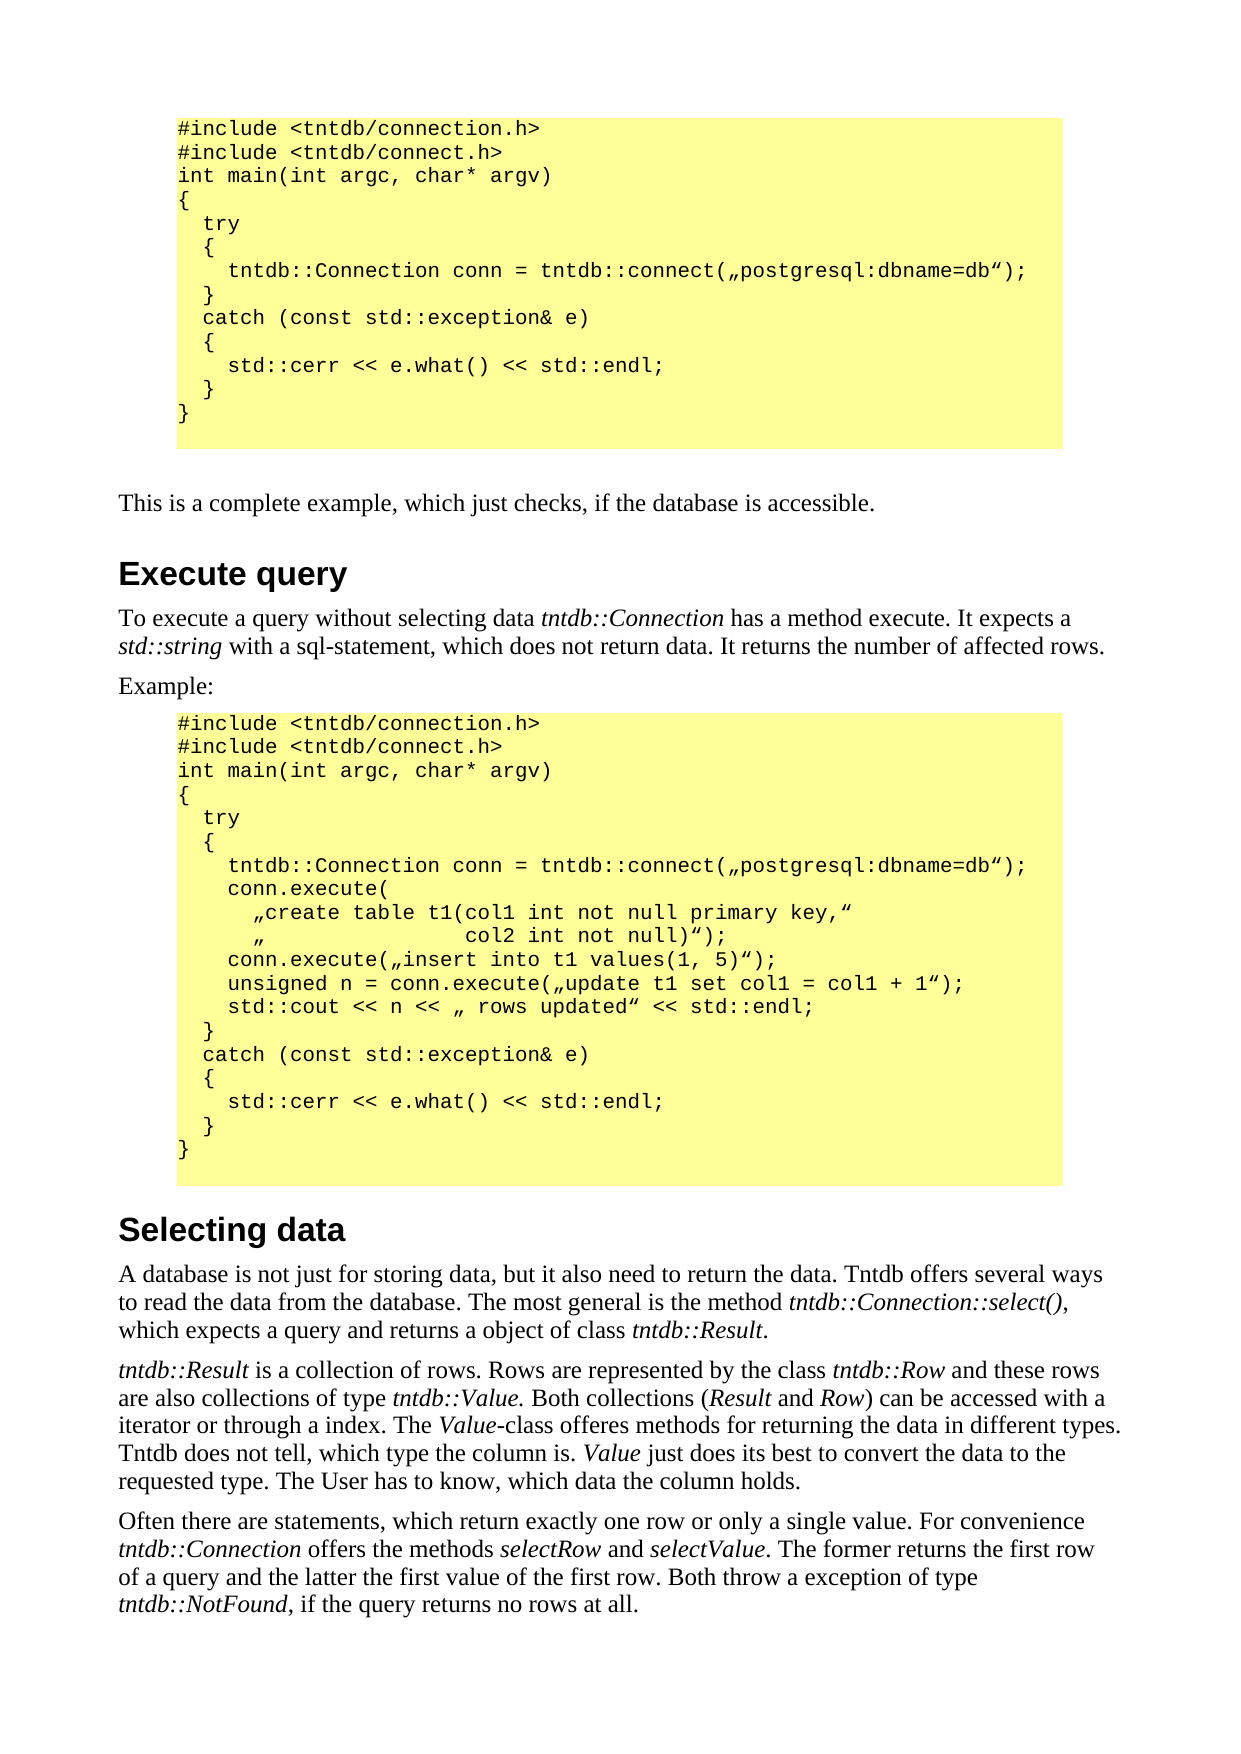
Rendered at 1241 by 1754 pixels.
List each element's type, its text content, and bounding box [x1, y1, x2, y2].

text std::cerr << e.what() << std::endl; [177, 1091, 1063, 1115]
text int main(int argc, char* argv) [177, 760, 1063, 784]
text #include <tntdb/connection.h> [177, 713, 1063, 736]
text tntdb::Connection conn = tntdb::connect(„postgresql:dbname=db“); [177, 260, 1063, 284]
text This is a complete example, which just checks, if the database is accessible. [118, 489, 1122, 517]
text „create table t1(col1 int not null primary key,“ [177, 902, 1063, 926]
text unsigned n = conn.execute(„update t1 set col1 = col1 + 1“); [177, 973, 1063, 996]
text #include <tntdb/connect.h> [177, 142, 1063, 165]
text A database is not just for storing data, but it also need to return the data. Tntdb offers several ways to read the data from the database. The most general is the method tntdb::Connection::select(), which expects a query and returns a object of class tntdb::Result. [118, 1261, 1122, 1344]
text std::cout << n << „ rows updated“ << std::endl; [177, 996, 1063, 1020]
text try [177, 213, 1063, 236]
text } [177, 284, 1063, 307]
subtitle Execute query [118, 554, 1122, 592]
subtitle Selecting data [118, 1211, 1122, 1248]
text { [177, 189, 1063, 213]
text „ col2 int not null)“); [177, 926, 1063, 949]
text { [177, 331, 1063, 354]
text int main(int argc, char* argv) [177, 165, 1063, 189]
text } [177, 1115, 1063, 1138]
text std::cerr << e.what() << std::endl; [177, 354, 1063, 378]
text } [177, 402, 1063, 426]
text #include <tntdb/connection.h> [177, 118, 1063, 142]
text tntdb::Connection conn = tntdb::connect(„postgresql:dbname=db“); [177, 854, 1063, 878]
text conn.execute(„insert into t1 values(1, 5)“); [177, 949, 1063, 973]
text catch (const std::exception& e) [177, 307, 1063, 331]
text { [177, 236, 1063, 260]
text { [177, 1067, 1063, 1091]
text catch (const std::exception& e) [177, 1044, 1063, 1067]
text { [177, 784, 1063, 807]
text } [177, 1020, 1063, 1044]
text conn.execute( [177, 878, 1063, 902]
text Often there are statements, which return exactly one row or only a single value. For convenience tntdb::Connection offers the methods selectRow and selectValue. The former returns the first row of a query and the latter the first value of the first row. Both throw a exception of type tntdb::NotFound, if the query returns no rows at all. [118, 1507, 1122, 1618]
text Example: [118, 672, 1122, 700]
text To execute a query without selecting data tntdb::Connection has a method execute. It expects a std::string with a sql-statement, which does not return data. It returns the number of affected rows. [118, 604, 1122, 660]
text { [177, 831, 1063, 854]
text try [177, 807, 1063, 831]
text tntdb::Result is a collection of rows. Rows are represented by the class tntdb::Row and these rows are also collections of type tntdb::Value. Both collections (Result and Row) can be accessed with a iterator or through a index. The Value-class offeres methods for returning the data in different types. Tntdb does not tell, which type the column is. Value just does its best to convert the data to the requested type. The User has to know, which data the column holds. [118, 1356, 1122, 1495]
text } [177, 1138, 1063, 1162]
text } [177, 378, 1063, 402]
text #include <tntdb/connect.h> [177, 736, 1063, 760]
